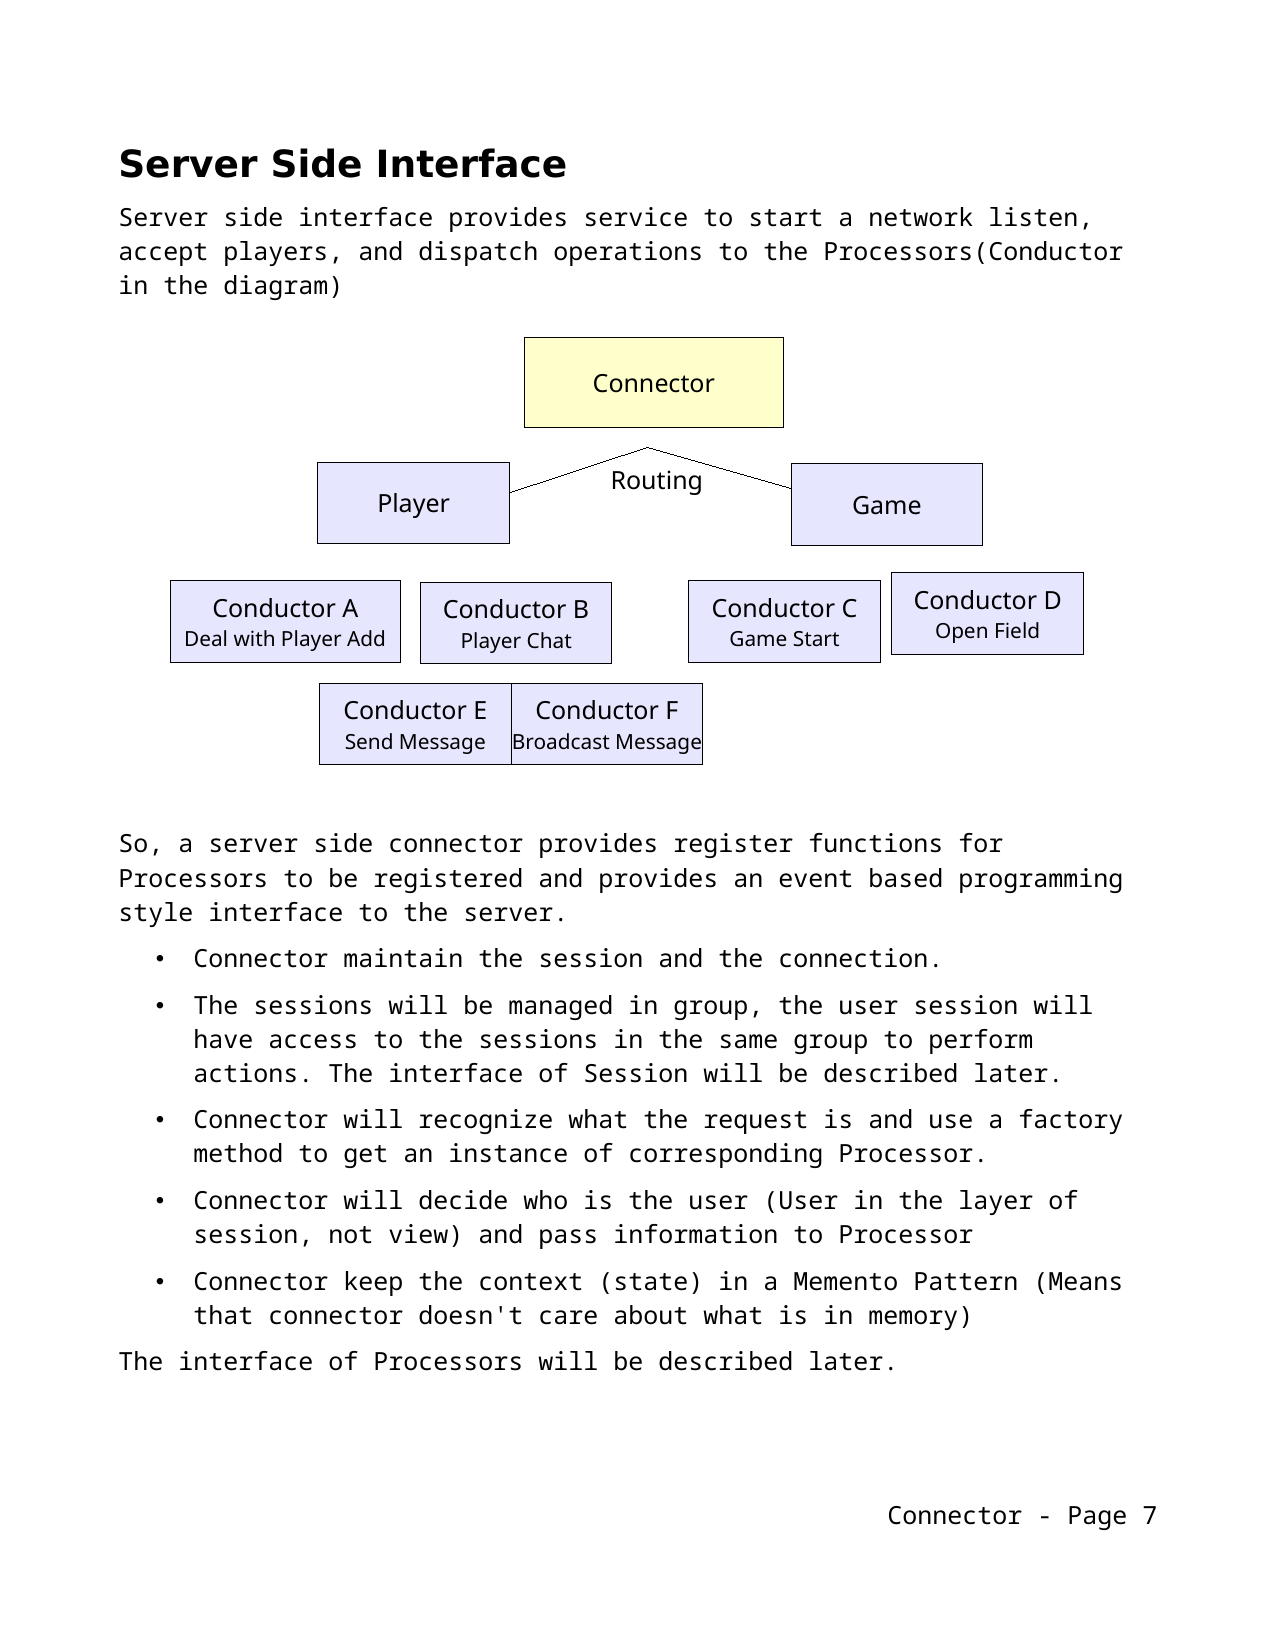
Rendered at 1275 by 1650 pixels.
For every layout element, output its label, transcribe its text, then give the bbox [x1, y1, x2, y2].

list Connector will recognize what the request is and use a factory method to get an instance of corresponding Processor. [156, 1102, 1157, 1170]
text The interface of Processors will be described later. [118, 1344, 1157, 1378]
text So, a server side connector provides register functions for Processors to be registered and provides an event based programming style interface to the server. [118, 826, 1157, 928]
subtitle Server Side Interface [118, 143, 1157, 187]
list Connector keep the context (state) in a Memento Pattern (Means that connector doesn't care about what is in memory) [156, 1263, 1157, 1331]
list Connector will decide who is the user (User in the layer of session, not view) and pass information to Processor [156, 1183, 1157, 1251]
list Connector maintain the session and the connection. [156, 941, 1157, 975]
text Server side interface provides service to start a network listen, accept players, and dispatch operations to the Processors(Conductor in the diagram) [118, 199, 1157, 301]
list The sessions will be managed in group, the user session will have access to the sessions in the same group to perform actions. The interface of Session will be described later. [156, 987, 1157, 1089]
